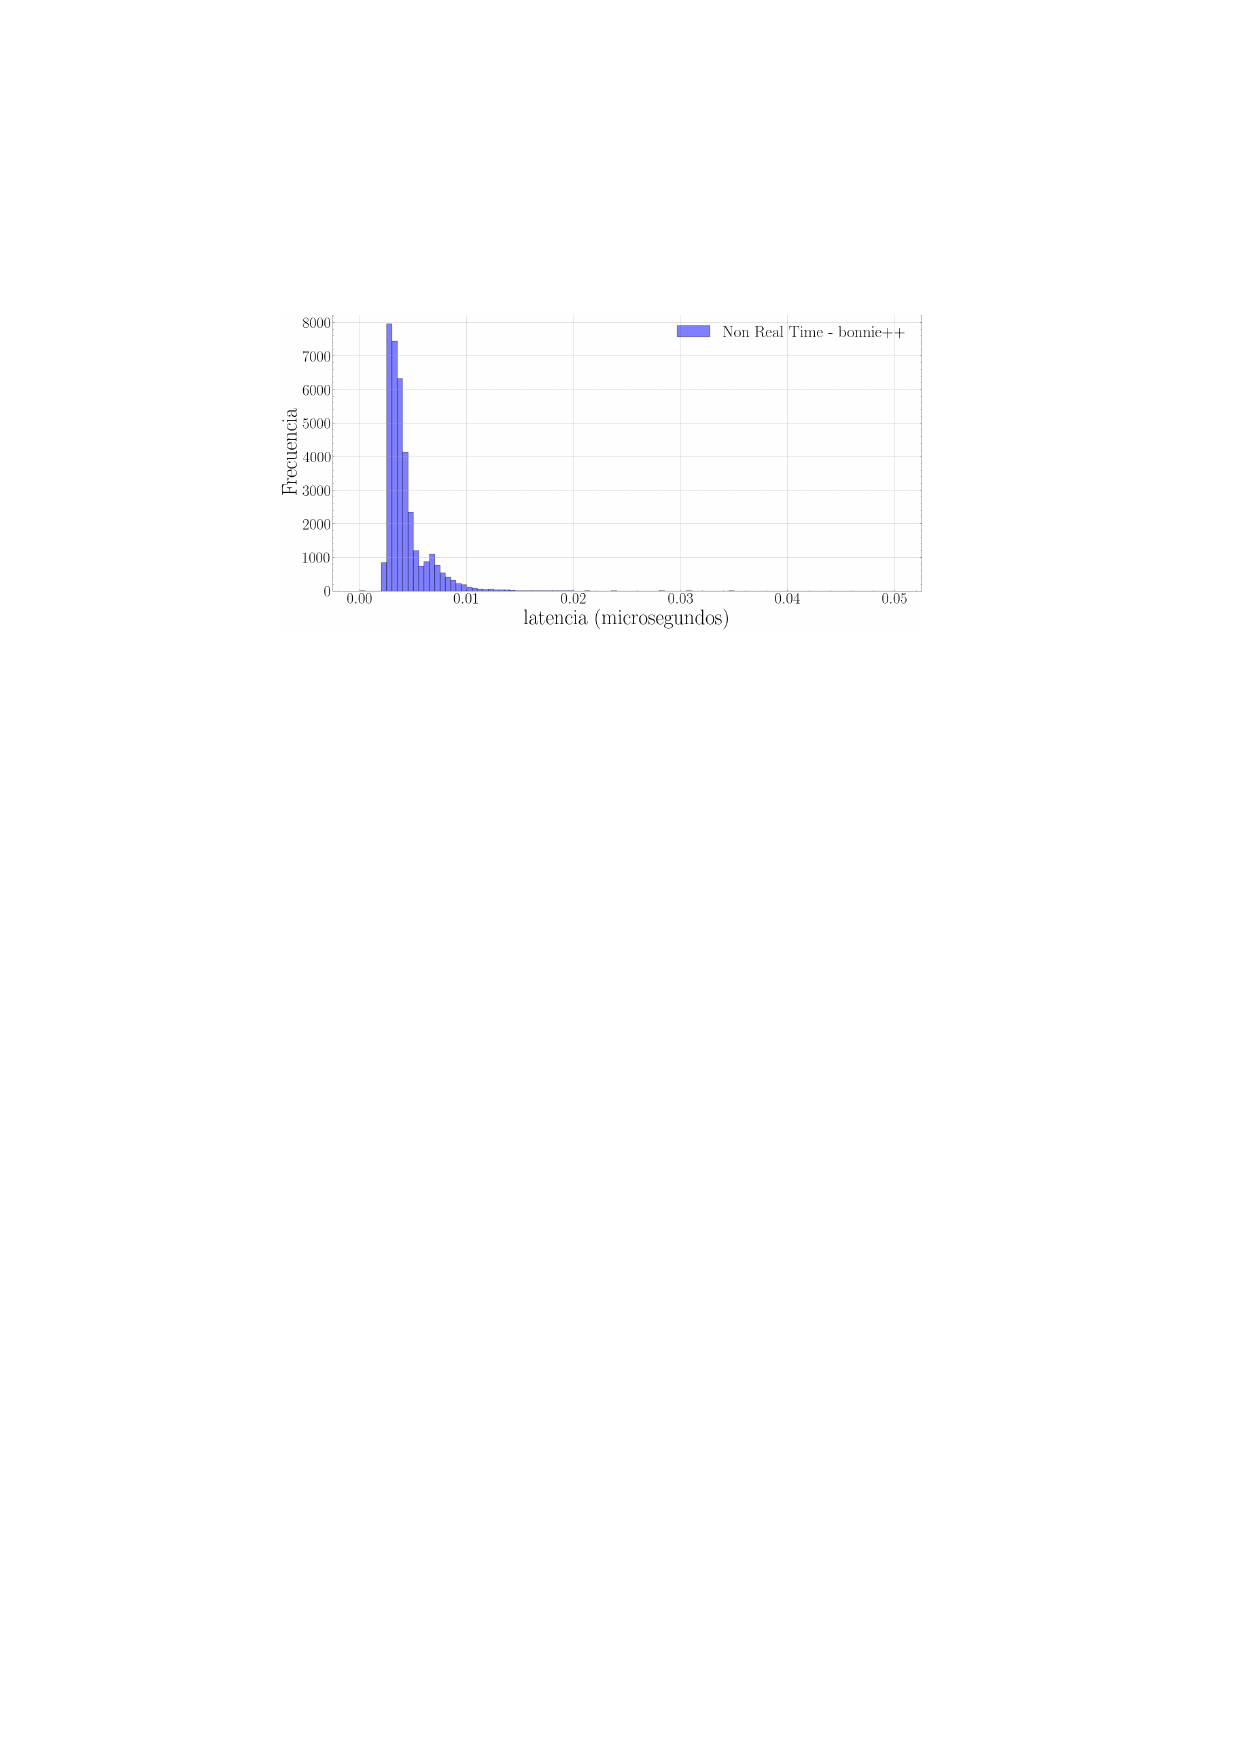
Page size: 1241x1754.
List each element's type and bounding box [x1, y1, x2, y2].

picture [280, 315, 923, 631]
